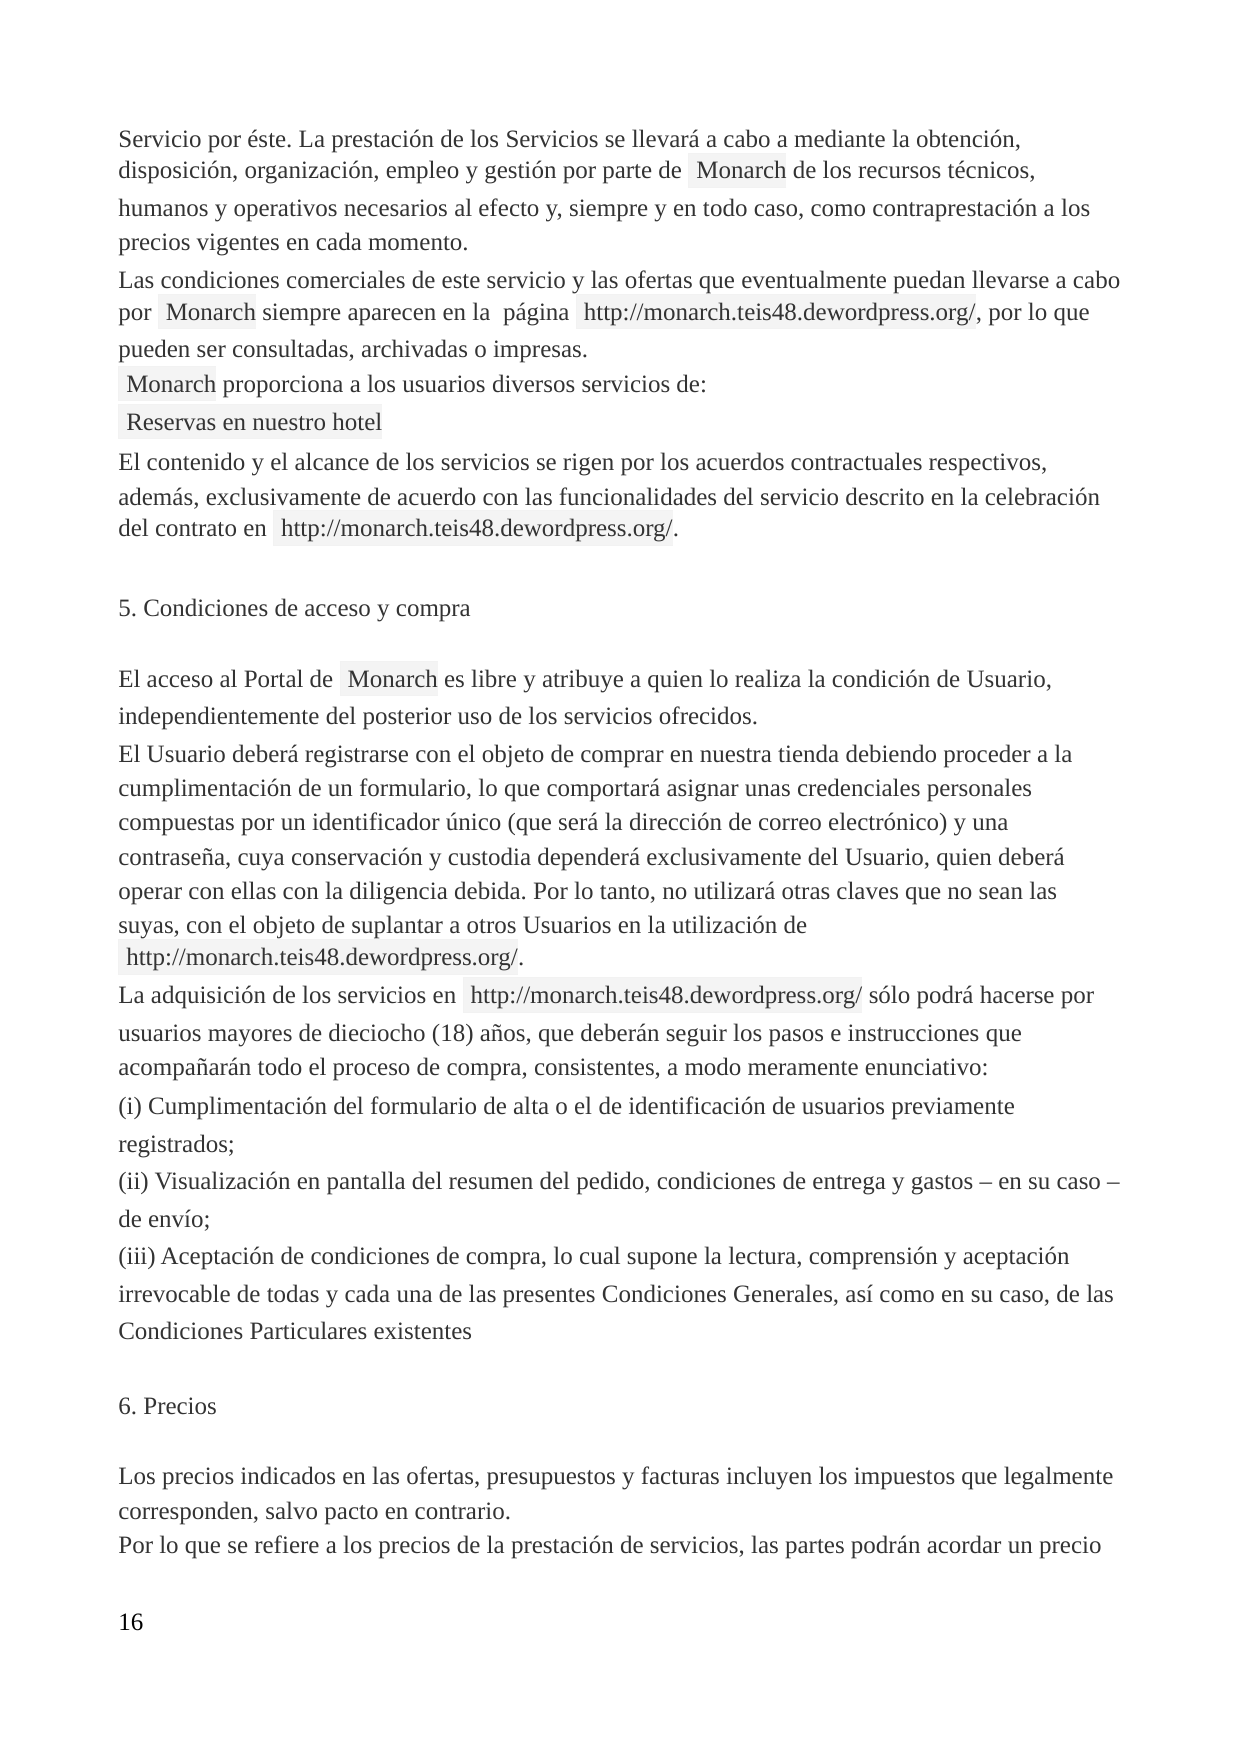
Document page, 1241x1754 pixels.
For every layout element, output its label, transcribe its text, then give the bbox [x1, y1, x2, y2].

text 5. Condiciones de acceso y compra [118, 584, 1122, 622]
text Servicio por éste. La prestación de los Servicios se llevará a cabo a mediante la obtención, disposición, organización, empleo y gestión por parte de Monarch de los recursos técnicos, humanos y operativos necesarios al efecto y, siempre y en todo caso, como contraprestación a los precios vigentes en cada momento. [118, 118, 1122, 256]
text (iii) Aceptación de condiciones de compra, lo cual supone la lectura, comprensión y aceptación irrevocable de todas y cada una de las presentes Condiciones Generales, así como en su caso, de las Condiciones Particulares existentes [118, 1232, 1122, 1345]
text (i) Cumplimentación del formulario de alta o el de identificación de usuarios previamente registrados; [118, 1082, 1122, 1157]
text Monarch proporciona a los usuarios diversos servicios de: [119, 366, 1122, 401]
text El Usuario deberá registrarse con el objeto de comprar en nuestra tienda debiendo proceder a la cumplimentación de un formulario, lo que comportará asignar unas credenciales personales compuestas por un identificador único (que será la dirección de correo electrónico) y una contraseña, cuya conservación y custodia dependerá exclusivamente del Usuario, quien deberá operar con ellas con la diligencia debida. Por lo tanto, no utilizará otras claves que no sean las suyas, con el objeto de suplantar a otros Usuarios en la utilización de http://monarch.teis48.dewordpress.org/. [118, 733, 1122, 974]
text El acceso al Portal de Monarch es libre y atribuye a quien lo realiza la condición de Usuario, independientemente del posterior uso de los servicios ofrecidos. [118, 661, 1122, 730]
text Las condiciones comerciales de este servicio y las ofertas que eventualmente puedan llevarse a cabo por Monarch siempre aparecen en la página http://monarch.teis48.dewordpress.org/, por lo que pueden ser consultadas, archivadas o impresas. [118, 259, 1122, 363]
text Los precios indicados en las ofertas, presupuestos y facturas incluyen los impuestos que legalmente corresponden, salvo pacto en contrario. Por lo que se refiere a los precios de la prestación de servicios, las partes podrán acordar un precio [118, 1421, 1122, 1559]
text El contenido y el alcance de los servicios se rigen por los acuerdos contractuales respectivos, además, exclusivamente de acuerdo con las funcionalidades del servicio descrito en la celebración del contrato en http://monarch.teis48.dewordpress.org/. [118, 442, 1122, 545]
text (ii) Visualización en pantalla del resumen del pedido, condiciones de entrega y gastos – en su caso – de envío; [118, 1157, 1122, 1232]
text Reservas en nuestro hotel [119, 404, 1122, 438]
text La adquisición de los servicios en http://monarch.teis48.dewordpress.org/ sólo podrá hacerse por usuarios mayores de dieciocho (18) años, que deberán seguir los pasos e instrucciones que acompañarán todo el proceso de compra, consistentes, a modo meramente enunciativo: [118, 977, 1122, 1081]
text 6. Precios [118, 1382, 1122, 1420]
